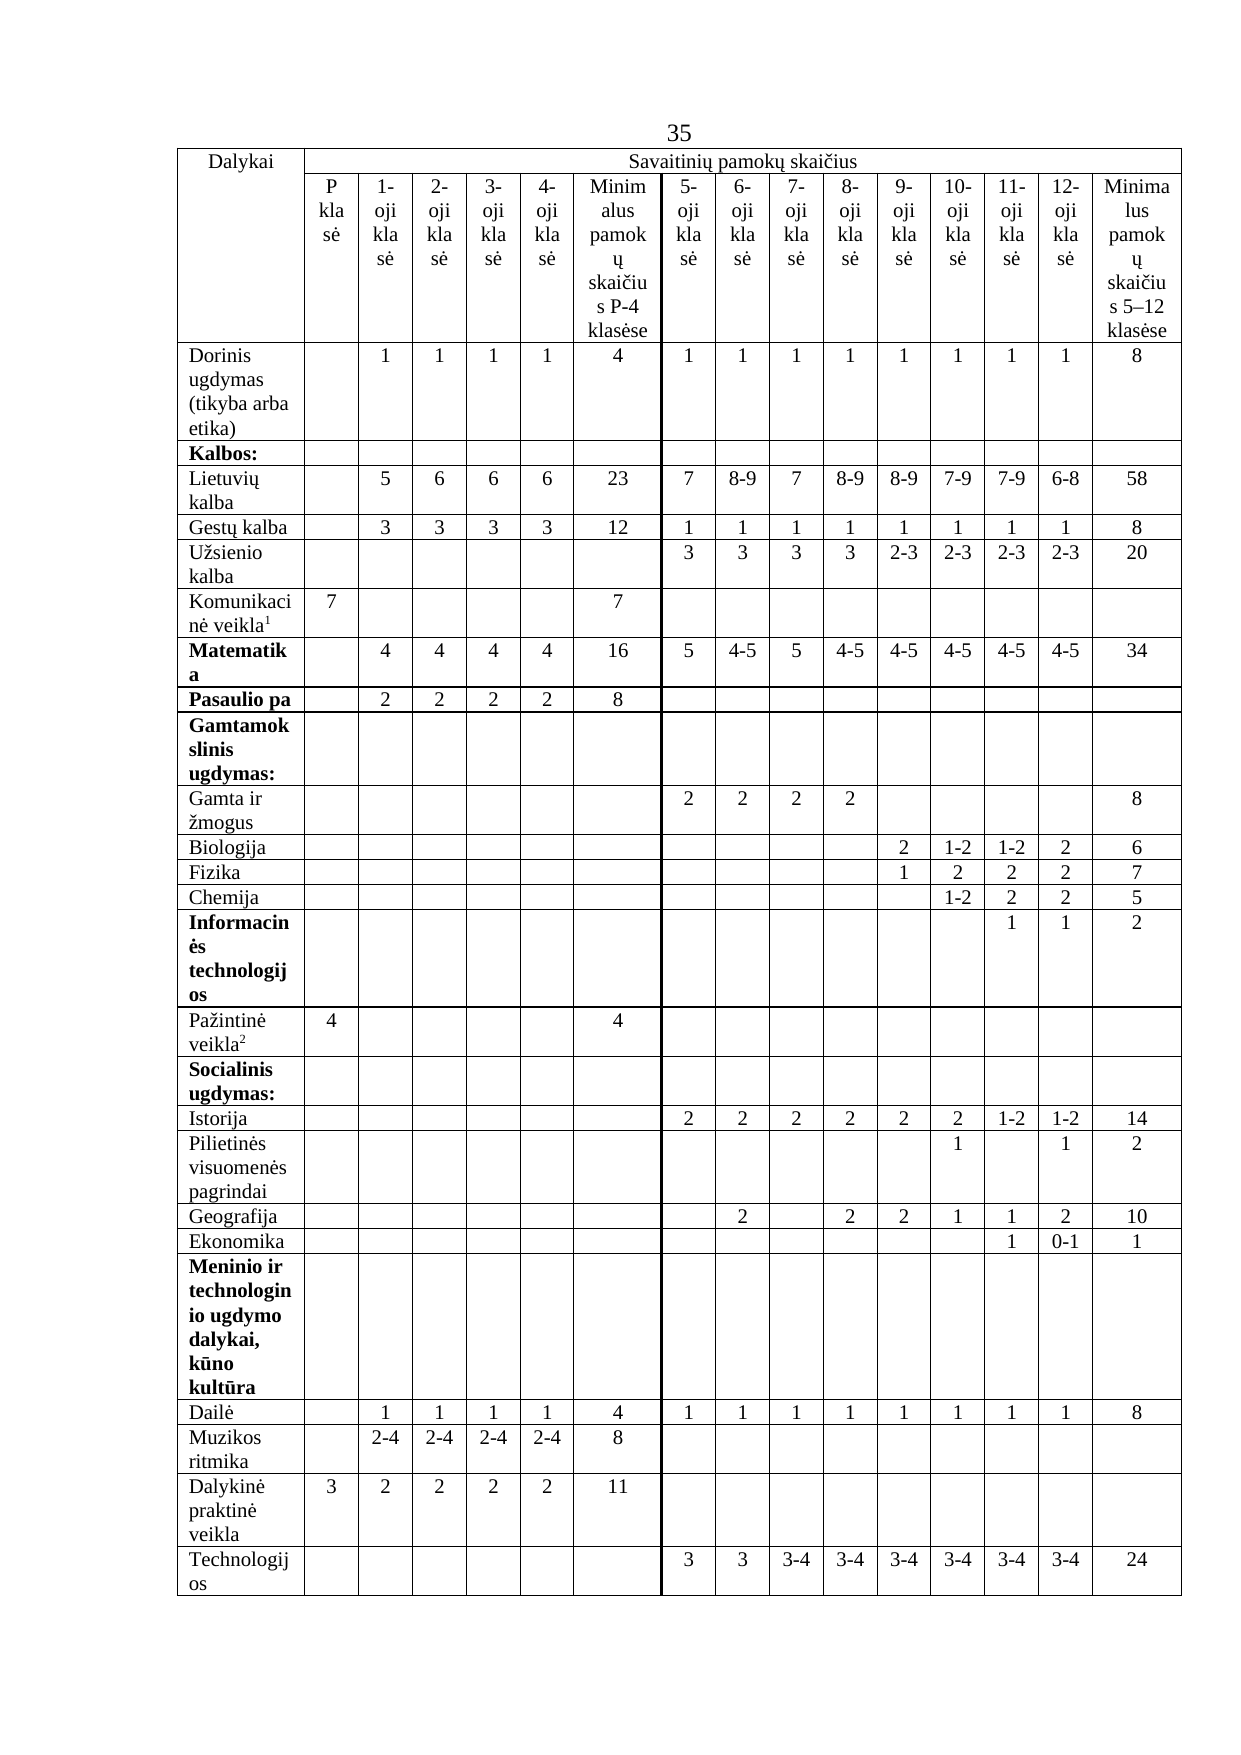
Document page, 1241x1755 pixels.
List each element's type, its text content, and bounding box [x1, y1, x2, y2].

table_cell [521, 1204, 573, 1228]
table_cell [359, 1229, 412, 1253]
table_cell Gamtamokslinis ugdymas: [178, 713, 304, 785]
table_cell 5 [770, 638, 823, 686]
table_cell 3-4 [1039, 1547, 1092, 1595]
table_cell [1039, 1474, 1092, 1546]
table_cell 0-1 [1039, 1229, 1092, 1253]
table_cell 7-9 [985, 466, 1038, 514]
table_cell 1 [521, 343, 573, 439]
table_cell [413, 1008, 466, 1056]
table_cell 1 [931, 515, 984, 539]
table_cell [413, 786, 466, 834]
table_cell [931, 1425, 984, 1473]
table_cell 2 [770, 1106, 823, 1130]
table_cell 2 [521, 688, 573, 711]
table_cell [467, 1106, 520, 1130]
table_cell [770, 885, 823, 909]
table_cell [985, 441, 1038, 464]
table_cell [467, 1131, 520, 1203]
table_cell 1-2 [931, 885, 984, 909]
table_cell 7-oji klasė [770, 174, 823, 342]
table_cell [413, 589, 466, 637]
table_cell 6 [467, 466, 520, 514]
table_cell [1039, 688, 1092, 711]
table_cell [467, 1057, 520, 1105]
table_cell Ekonomika [178, 1229, 304, 1253]
table_cell 2 [716, 1106, 769, 1130]
table_cell 2 [1039, 860, 1092, 884]
table_cell 1 [467, 1400, 520, 1424]
table_cell 4-5 [716, 638, 769, 686]
table_cell 1 [1093, 1229, 1181, 1253]
table_cell [716, 1008, 769, 1056]
table_cell 16 [574, 638, 660, 686]
table_cell [1093, 688, 1181, 711]
table_cell 6 [413, 466, 466, 514]
table_cell 7-9 [931, 466, 984, 514]
table_cell [467, 885, 520, 909]
table_cell [878, 688, 930, 711]
table_cell [770, 1229, 823, 1253]
table_cell 1 [359, 1400, 412, 1424]
table_cell [716, 1057, 769, 1105]
table_cell [663, 441, 715, 464]
table_cell [467, 860, 520, 884]
table_cell [521, 1106, 573, 1130]
table_cell Minimalus pamokų skaičius P-4 klasėse [574, 174, 660, 342]
table_cell 2-3 [931, 540, 984, 588]
table_cell 1 [1039, 1131, 1092, 1203]
table_cell [931, 1474, 984, 1546]
table_cell 2 [824, 1106, 877, 1130]
table_cell [413, 885, 466, 909]
table_cell 1 [931, 1400, 984, 1424]
table_cell 2-4 [413, 1425, 466, 1473]
table_cell [467, 1008, 520, 1056]
table_cell 5-oji klasė [663, 174, 715, 342]
table_cell 5 [1093, 885, 1181, 909]
table_cell [521, 786, 573, 834]
table_cell [305, 910, 358, 1006]
table_cell 1 [716, 515, 769, 539]
table_cell [770, 860, 823, 884]
table_cell 1 [985, 343, 1038, 439]
table_cell Geografija [178, 1204, 304, 1228]
table_cell [521, 441, 573, 464]
table_cell 2-4 [521, 1425, 573, 1473]
table_cell 8 [574, 688, 660, 711]
table_cell 2-3 [1039, 540, 1092, 588]
table_cell [305, 343, 358, 439]
table_cell Biologija [178, 835, 304, 859]
table_cell Kalbos: [178, 441, 304, 464]
table_cell 4 [467, 638, 520, 686]
table_cell [770, 1131, 823, 1203]
table_cell [1093, 441, 1181, 464]
table_cell 1 [824, 1400, 877, 1424]
table_cell 1 [824, 515, 877, 539]
table_cell 1 [521, 1400, 573, 1424]
table_cell 2 [521, 1474, 573, 1546]
table_cell [467, 713, 520, 785]
table_cell [574, 441, 660, 464]
table_cell [359, 786, 412, 834]
table_cell 58 [1093, 466, 1181, 514]
table_cell [413, 1204, 466, 1228]
table_cell 11-oji klasė [985, 174, 1038, 342]
table_cell 2 [413, 1474, 466, 1546]
table_cell 5 [663, 638, 715, 686]
table_cell [931, 1254, 984, 1399]
table_cell [716, 885, 769, 909]
table_cell [467, 835, 520, 859]
table_cell 2 [878, 835, 930, 859]
table_cell [467, 1547, 520, 1595]
table_cell 1 [985, 1229, 1038, 1253]
table_cell [359, 1057, 412, 1105]
table_cell [1039, 441, 1092, 464]
table_cell [1039, 1425, 1092, 1473]
table_cell [985, 1425, 1038, 1473]
table_cell 8-oji klasė [824, 174, 877, 342]
table_cell [770, 910, 823, 1006]
table_cell 1 [716, 343, 769, 439]
table_cell [824, 589, 877, 637]
table_cell [305, 786, 358, 834]
table_cell [931, 713, 984, 785]
table_cell [413, 713, 466, 785]
table_cell 1 [467, 343, 520, 439]
table_cell [985, 1057, 1038, 1105]
table_cell [574, 1254, 660, 1399]
table_cell [467, 1229, 520, 1253]
table_cell [824, 1131, 877, 1203]
table_cell [1093, 1008, 1181, 1056]
table_cell [521, 885, 573, 909]
table_cell [824, 1057, 877, 1105]
table_cell [521, 713, 573, 785]
table_cell [413, 1106, 466, 1130]
table_cell [359, 885, 412, 909]
table_cell [878, 1229, 930, 1253]
table_cell 3 [521, 515, 573, 539]
table_cell [663, 1254, 715, 1399]
table_cell 2 [1093, 1131, 1181, 1203]
table_cell [305, 1400, 358, 1424]
table_cell [521, 835, 573, 859]
table_cell [770, 441, 823, 464]
table_cell 1 [824, 343, 877, 439]
table_cell 4-oji klasė [521, 174, 573, 342]
table_cell Lietuvių kalba [178, 466, 304, 514]
table_cell [824, 885, 877, 909]
table_cell Pažintinė veikla2 [178, 1008, 304, 1056]
table_cell [663, 860, 715, 884]
table_cell 3 [663, 540, 715, 588]
table_cell 2 [824, 786, 877, 834]
table_cell 23 [574, 466, 660, 514]
table_cell [878, 1008, 930, 1056]
table_cell 1 [878, 343, 930, 439]
table_cell 1 [985, 910, 1038, 1006]
table_cell [413, 1254, 466, 1399]
table_cell 10 [1093, 1204, 1181, 1228]
table_cell Matematika [178, 638, 304, 686]
table_cell 5 [359, 466, 412, 514]
table_cell [985, 1254, 1038, 1399]
table_cell [770, 1474, 823, 1546]
table_cell [878, 1131, 930, 1203]
table_cell [305, 441, 358, 464]
table_cell 6-oji klasė [716, 174, 769, 342]
table_cell 8-9 [878, 466, 930, 514]
table_cell Istorija [178, 1106, 304, 1130]
table_cell [716, 1474, 769, 1546]
table_cell 1 [1039, 343, 1092, 439]
table_cell [931, 786, 984, 834]
table_cell 2 [467, 688, 520, 711]
table_cell 4-5 [878, 638, 930, 686]
table_cell 7 [1093, 860, 1181, 884]
table_cell [878, 1425, 930, 1473]
table_cell 1 [985, 1204, 1038, 1228]
table_cell 1 [931, 343, 984, 439]
table_cell [359, 1254, 412, 1399]
table_cell [824, 713, 877, 785]
table_cell [878, 910, 930, 1006]
table_cell [663, 885, 715, 909]
table_cell [359, 860, 412, 884]
table_cell [1039, 1057, 1092, 1105]
table_cell [878, 885, 930, 909]
table_cell Gamta ir žmogus [178, 786, 304, 834]
table_cell 1 [413, 1400, 466, 1424]
table_cell 11 [574, 1474, 660, 1546]
table_cell [878, 441, 930, 464]
table_cell 2 [985, 885, 1038, 909]
table_cell 1-2 [1039, 1106, 1092, 1130]
table_cell 3 [305, 1474, 358, 1546]
table_cell 4-5 [1039, 638, 1092, 686]
table_cell [359, 910, 412, 1006]
table_cell [824, 1254, 877, 1399]
table_cell [1039, 1008, 1092, 1056]
table_cell [413, 1057, 466, 1105]
table_cell 7 [305, 589, 358, 637]
table_cell 8 [1093, 786, 1181, 834]
table_cell [878, 713, 930, 785]
table_cell [359, 589, 412, 637]
table_cell [305, 835, 358, 859]
table_cell 2-4 [467, 1425, 520, 1473]
table_cell 2 [663, 1106, 715, 1130]
table_cell [305, 1106, 358, 1130]
table_cell [305, 688, 358, 711]
table_cell [1039, 786, 1092, 834]
table_cell 3-4 [931, 1547, 984, 1595]
table_cell 6-8 [1039, 466, 1092, 514]
table_cell [931, 1229, 984, 1253]
table_cell Dalykinė praktinė veikla [178, 1474, 304, 1546]
table_cell 2 [878, 1204, 930, 1228]
table_cell [413, 441, 466, 464]
table_cell [467, 1204, 520, 1228]
table_cell [663, 1425, 715, 1473]
table_cell [574, 885, 660, 909]
table_cell 8 [1093, 343, 1181, 439]
table_cell [574, 1057, 660, 1105]
table_cell [305, 1547, 358, 1595]
table_cell [1093, 1474, 1181, 1546]
table_cell [305, 1131, 358, 1203]
table_cell [521, 1229, 573, 1253]
table_cell Užsienio kalba [178, 540, 304, 588]
table_cell 7 [663, 466, 715, 514]
table_cell 2-3 [985, 540, 1038, 588]
table_cell 3 [359, 515, 412, 539]
table_cell [716, 1425, 769, 1473]
table_cell [985, 786, 1038, 834]
table_cell [305, 1204, 358, 1228]
table_cell [770, 1057, 823, 1105]
table_cell [770, 835, 823, 859]
table_cell 2-oji klasė [413, 174, 466, 342]
table_cell 14 [1093, 1106, 1181, 1130]
table_cell Minimalus pamokų skaičius 5–12 klasėse [1093, 174, 1181, 342]
table_cell [359, 1008, 412, 1056]
table_cell [770, 688, 823, 711]
table_cell [770, 1254, 823, 1399]
table_cell 2 [1039, 885, 1092, 909]
table_cell [931, 688, 984, 711]
table_cell 2-3 [878, 540, 930, 588]
table_cell [413, 860, 466, 884]
table_cell [663, 1474, 715, 1546]
table_cell [574, 713, 660, 785]
table_cell Dailė [178, 1400, 304, 1424]
table_cell 8 [574, 1425, 660, 1473]
table_cell [574, 860, 660, 884]
table_cell 4 [413, 638, 466, 686]
table_cell 1-2 [931, 835, 984, 859]
table_cell [467, 786, 520, 834]
table_cell [824, 1474, 877, 1546]
table_cell 1 [878, 515, 930, 539]
table_cell 24 [1093, 1547, 1181, 1595]
table_cell [467, 540, 520, 588]
table_cell 6 [521, 466, 573, 514]
table_cell 4 [574, 1400, 660, 1424]
table_cell [305, 860, 358, 884]
table_cell [574, 1204, 660, 1228]
table_cell 2 [931, 1106, 984, 1130]
table_cell 1 [878, 1400, 930, 1424]
table_cell Pasaulio pa [178, 688, 304, 711]
table_cell 2 [985, 860, 1038, 884]
table_cell [574, 910, 660, 1006]
table_cell [985, 589, 1038, 637]
table_cell [521, 910, 573, 1006]
table_cell [521, 1008, 573, 1056]
table_cell [1093, 1057, 1181, 1105]
table_cell Meninio ir technologinio ugdymo dalykai, kūno kultūra [178, 1254, 304, 1399]
table_cell [663, 713, 715, 785]
table_cell [305, 885, 358, 909]
table_cell [467, 441, 520, 464]
table_cell [663, 1229, 715, 1253]
table_cell 34 [1093, 638, 1181, 686]
table_cell Informacinės technologijos [178, 910, 304, 1006]
table_cell 1 [1039, 515, 1092, 539]
table_cell [663, 835, 715, 859]
table_cell [824, 1425, 877, 1473]
table_cell [985, 688, 1038, 711]
table_cell [467, 1254, 520, 1399]
table_cell Pilietinės visuomenės pagrindai [178, 1131, 304, 1203]
table_cell [770, 589, 823, 637]
table_cell Technologijos [178, 1547, 304, 1595]
table_cell 1 [663, 515, 715, 539]
table_cell [574, 1131, 660, 1203]
table_cell 3-4 [985, 1547, 1038, 1595]
table_cell 8 [1093, 515, 1181, 539]
table_cell 3 [824, 540, 877, 588]
table_cell 2 [716, 786, 769, 834]
table_cell [985, 1008, 1038, 1056]
table_cell [521, 1254, 573, 1399]
table_cell 8-9 [824, 466, 877, 514]
table_cell [985, 1131, 1038, 1203]
table_cell 1 [663, 1400, 715, 1424]
table_cell 1 [413, 343, 466, 439]
table_cell [521, 1057, 573, 1105]
table_cell [716, 910, 769, 1006]
table_cell 4 [574, 1008, 660, 1056]
table_cell [359, 835, 412, 859]
table_cell [878, 1254, 930, 1399]
table_cell [716, 713, 769, 785]
table_cell 4-5 [985, 638, 1038, 686]
table_cell [305, 1254, 358, 1399]
table_cell [521, 589, 573, 637]
table_cell [716, 860, 769, 884]
table_cell [413, 910, 466, 1006]
table_cell [521, 860, 573, 884]
table_cell Fizika [178, 860, 304, 884]
table_cell 12-oji klasė [1039, 174, 1092, 342]
table_cell Gestų kalba [178, 515, 304, 539]
table_cell 2 [770, 786, 823, 834]
table_cell [413, 835, 466, 859]
table_cell 2 [878, 1106, 930, 1130]
table_cell 1 [770, 343, 823, 439]
table_cell 1 [716, 1400, 769, 1424]
table_cell [1093, 1254, 1181, 1399]
table_cell [824, 910, 877, 1006]
table_cell 2 [716, 1204, 769, 1228]
table_cell [359, 713, 412, 785]
table_cell P klasė [305, 174, 358, 342]
table_cell 3 [663, 1547, 715, 1595]
table_cell [716, 589, 769, 637]
table_cell 2 [413, 688, 466, 711]
table_cell [663, 910, 715, 1006]
table_header Savaitinių pamokų skaičius [305, 149, 1181, 173]
table_cell 3-4 [770, 1547, 823, 1595]
table_cell [985, 1474, 1038, 1546]
table_cell [305, 540, 358, 588]
table_cell [413, 1131, 466, 1203]
table_cell 1-2 [985, 835, 1038, 859]
table_cell [1093, 589, 1181, 637]
table_cell [931, 589, 984, 637]
table_cell [574, 1547, 660, 1595]
table_cell 1 [985, 515, 1038, 539]
table_cell 2-4 [359, 1425, 412, 1473]
table_cell 1 [931, 1131, 984, 1203]
table_cell 1 [1039, 1400, 1092, 1424]
table_cell [305, 466, 358, 514]
table_cell Muzikos ritmika [178, 1425, 304, 1473]
table_cell [824, 860, 877, 884]
table_cell [716, 1229, 769, 1253]
table_cell 3-oji klasė [467, 174, 520, 342]
table_cell [824, 1229, 877, 1253]
table_cell 3 [716, 1547, 769, 1595]
table_cell [931, 910, 984, 1006]
table_cell 1 [878, 860, 930, 884]
table_cell [359, 1106, 412, 1130]
table_cell [305, 1425, 358, 1473]
table_cell [824, 688, 877, 711]
table_cell 1 [770, 1400, 823, 1424]
table_cell [359, 1547, 412, 1595]
table_cell 4 [574, 343, 660, 439]
table_cell [878, 1057, 930, 1105]
table_cell 1 [770, 515, 823, 539]
table_cell [931, 1057, 984, 1105]
table_cell [770, 1008, 823, 1056]
table_header Dalykai [178, 149, 304, 342]
table_cell 4-5 [931, 638, 984, 686]
table_cell 6 [1093, 835, 1181, 859]
table_cell [521, 540, 573, 588]
table_cell 1 [931, 1204, 984, 1228]
table_cell 2 [359, 688, 412, 711]
table_cell [521, 1547, 573, 1595]
table_cell [1039, 589, 1092, 637]
table_cell [413, 1229, 466, 1253]
table_cell [1039, 1254, 1092, 1399]
table_cell 3 [413, 515, 466, 539]
table_cell [413, 1547, 466, 1595]
table_cell [359, 1131, 412, 1203]
table_cell [931, 1008, 984, 1056]
table_cell [985, 713, 1038, 785]
table_cell 2 [1093, 910, 1181, 1006]
table_cell 2 [359, 1474, 412, 1546]
table_cell [931, 441, 984, 464]
table_cell [574, 540, 660, 588]
table_cell 1 [359, 343, 412, 439]
table_cell 2 [931, 860, 984, 884]
table_cell 8-9 [716, 466, 769, 514]
table_cell 20 [1093, 540, 1181, 588]
table_cell 2 [824, 1204, 877, 1228]
table_cell [770, 1425, 823, 1473]
table_cell 7 [770, 466, 823, 514]
table_cell [305, 713, 358, 785]
table_cell [574, 1229, 660, 1253]
table_cell [467, 589, 520, 637]
table_cell 2 [467, 1474, 520, 1546]
table_cell [574, 1106, 660, 1130]
table_cell [359, 540, 412, 588]
table_cell [663, 1057, 715, 1105]
table_cell [716, 688, 769, 711]
table_cell [413, 540, 466, 588]
table_cell 4 [305, 1008, 358, 1056]
table_cell [663, 688, 715, 711]
table_cell [663, 589, 715, 637]
table_cell [663, 1131, 715, 1203]
table_cell 1-oji klasė [359, 174, 412, 342]
table_cell 2 [1039, 1204, 1092, 1228]
table_cell 4-5 [824, 638, 877, 686]
table_cell [521, 1131, 573, 1203]
table_cell [305, 1057, 358, 1105]
table_cell 4 [359, 638, 412, 686]
table_cell [359, 441, 412, 464]
table_cell [878, 786, 930, 834]
table_cell 3 [770, 540, 823, 588]
table_cell 1 [663, 343, 715, 439]
table_cell Socialinis ugdymas: [178, 1057, 304, 1105]
table_cell [770, 1204, 823, 1228]
table_cell [305, 638, 358, 686]
table_cell [1093, 713, 1181, 785]
table_cell 3 [467, 515, 520, 539]
table_cell 9-oji klasė [878, 174, 930, 342]
table_cell 12 [574, 515, 660, 539]
table_cell 1 [985, 1400, 1038, 1424]
table_cell [359, 1204, 412, 1228]
table_cell [770, 713, 823, 785]
table_cell [824, 1008, 877, 1056]
table_cell 7 [574, 589, 660, 637]
table_cell [574, 786, 660, 834]
table_cell [716, 1254, 769, 1399]
table_cell [1039, 713, 1092, 785]
table_cell [824, 441, 877, 464]
table_cell 10-oji klasė [931, 174, 984, 342]
table_cell [467, 910, 520, 1006]
table_cell [663, 1008, 715, 1056]
table_cell Chemija [178, 885, 304, 909]
table_cell [878, 1474, 930, 1546]
table_cell [1093, 1425, 1181, 1473]
table_cell 1-2 [985, 1106, 1038, 1130]
table_cell 3-4 [824, 1547, 877, 1595]
table_cell Dorinis ugdymas (tikyba arba etika) [178, 343, 304, 439]
table_cell [824, 835, 877, 859]
table_cell [663, 1204, 715, 1228]
table_cell [716, 441, 769, 464]
table_cell 4 [521, 638, 573, 686]
table_cell [716, 1131, 769, 1203]
table_cell 1 [1039, 910, 1092, 1006]
table_cell 2 [663, 786, 715, 834]
table_cell [878, 589, 930, 637]
table_cell [305, 515, 358, 539]
table_cell 2 [1039, 835, 1092, 859]
table_cell [305, 1229, 358, 1253]
table_cell [574, 835, 660, 859]
table_cell 3-4 [878, 1547, 930, 1595]
table_cell 3 [716, 540, 769, 588]
table_cell Komunikacinė veikla1 [178, 589, 304, 637]
table_cell 8 [1093, 1400, 1181, 1424]
table_cell [716, 835, 769, 859]
